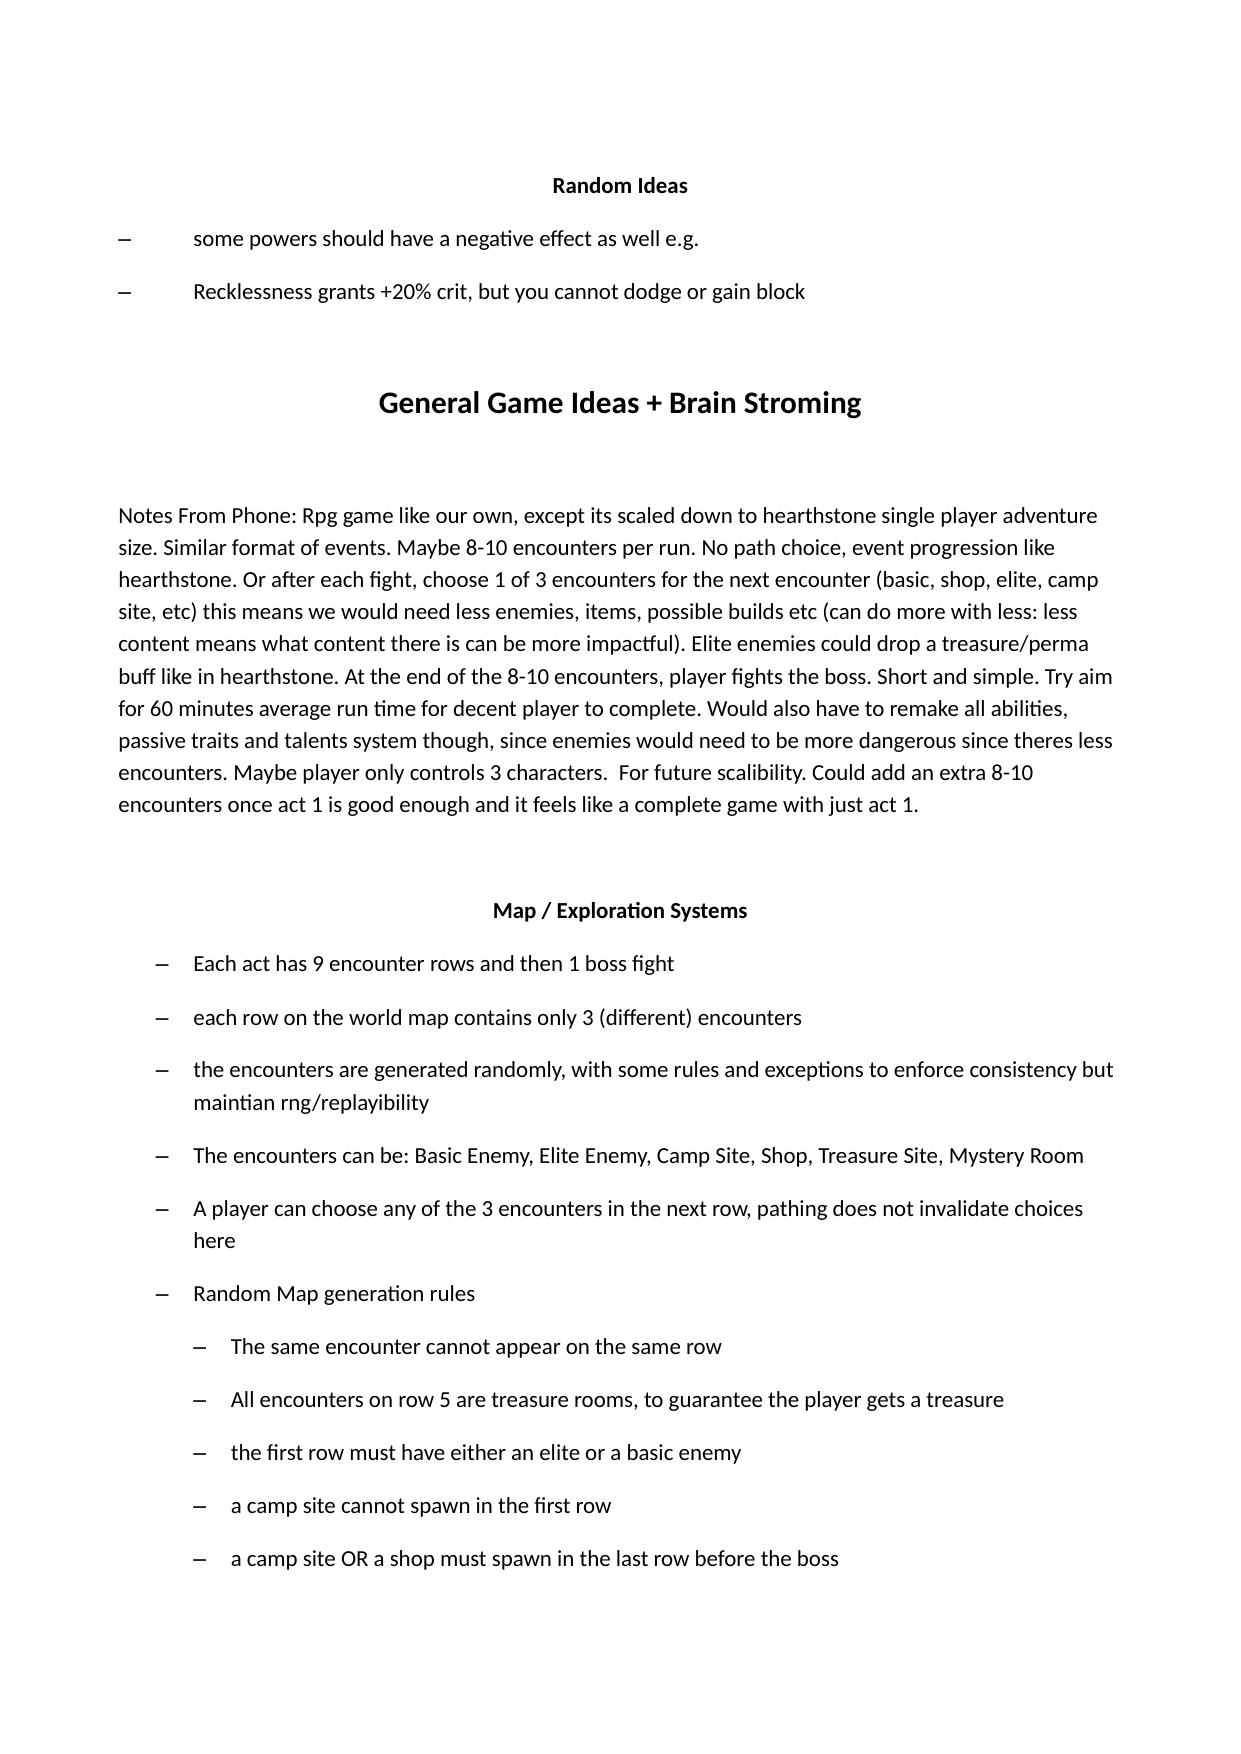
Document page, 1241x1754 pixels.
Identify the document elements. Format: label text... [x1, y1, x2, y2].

list The same encounter cannot appear on the same row [193, 1332, 1122, 1360]
list Recklessness grants +20% crit, but you cannot dodge or gain block [118, 277, 1122, 305]
list some powers should have a negative effect as well e.g. [118, 224, 1122, 252]
list a camp site cannot spawn in the first row [193, 1491, 1122, 1519]
list a camp site OR a shop must spawn in the last row before the boss [193, 1544, 1122, 1572]
text Random Ideas [118, 171, 1122, 199]
list each row on the world map contains only 3 (different) encounters [156, 1003, 1122, 1031]
list All encounters on row 5 are treasure rooms, to guarantee the player gets a treasure [193, 1385, 1122, 1413]
text General Game Ideas + Brain Stroming [118, 383, 1122, 421]
list A player can choose any of the 3 encounters in the next row, pathing does not invalidate choices here [156, 1194, 1122, 1254]
list The encounters can be: Basic Enemy, Elite Enemy, Camp Site, Shop, Treasure Site, Mystery Room [156, 1141, 1122, 1169]
text Notes From Phone: Rpg game like our own, except its scaled down to hearthstone single player adventure size. Similar format of events. Maybe 8-10 encounters per run. No path choice, event progression like hearthstone. Or after each fight, choose 1 of 3 encounters for the next encounter (basic, shop, elite, camp site, etc) this means we would need less enemies, items, possible builds etc (can do more with less: less content means what content there is can be more impactful). Elite enemies could drop a treasure/perma buff like in hearthstone. At the end of the 8-10 encounters, player fights the boss. Short and simple. Try aim for 60 minutes average run time for decent player to complete. Would also have to remake all abilities, passive traits and talents system though, since enemies would need to be more dangerous since theres less encounters. Maybe player only controls 3 characters. For future scalibility. Could add an extra 8-10 encounters once act 1 is good enough and it feels like a complete game with just act 1. [118, 501, 1122, 818]
text Map / Exploration Systems [118, 897, 1122, 924]
list the encounters are generated randomly, with some rules and exceptions to enforce consistency but maintian rng/replayibility [156, 1056, 1122, 1116]
list Random Map generation rules [156, 1279, 1122, 1307]
list Each act has 9 encounter rows and then 1 boss fight [156, 949, 1122, 978]
list the first row must have either an elite or a basic enemy [193, 1438, 1122, 1466]
